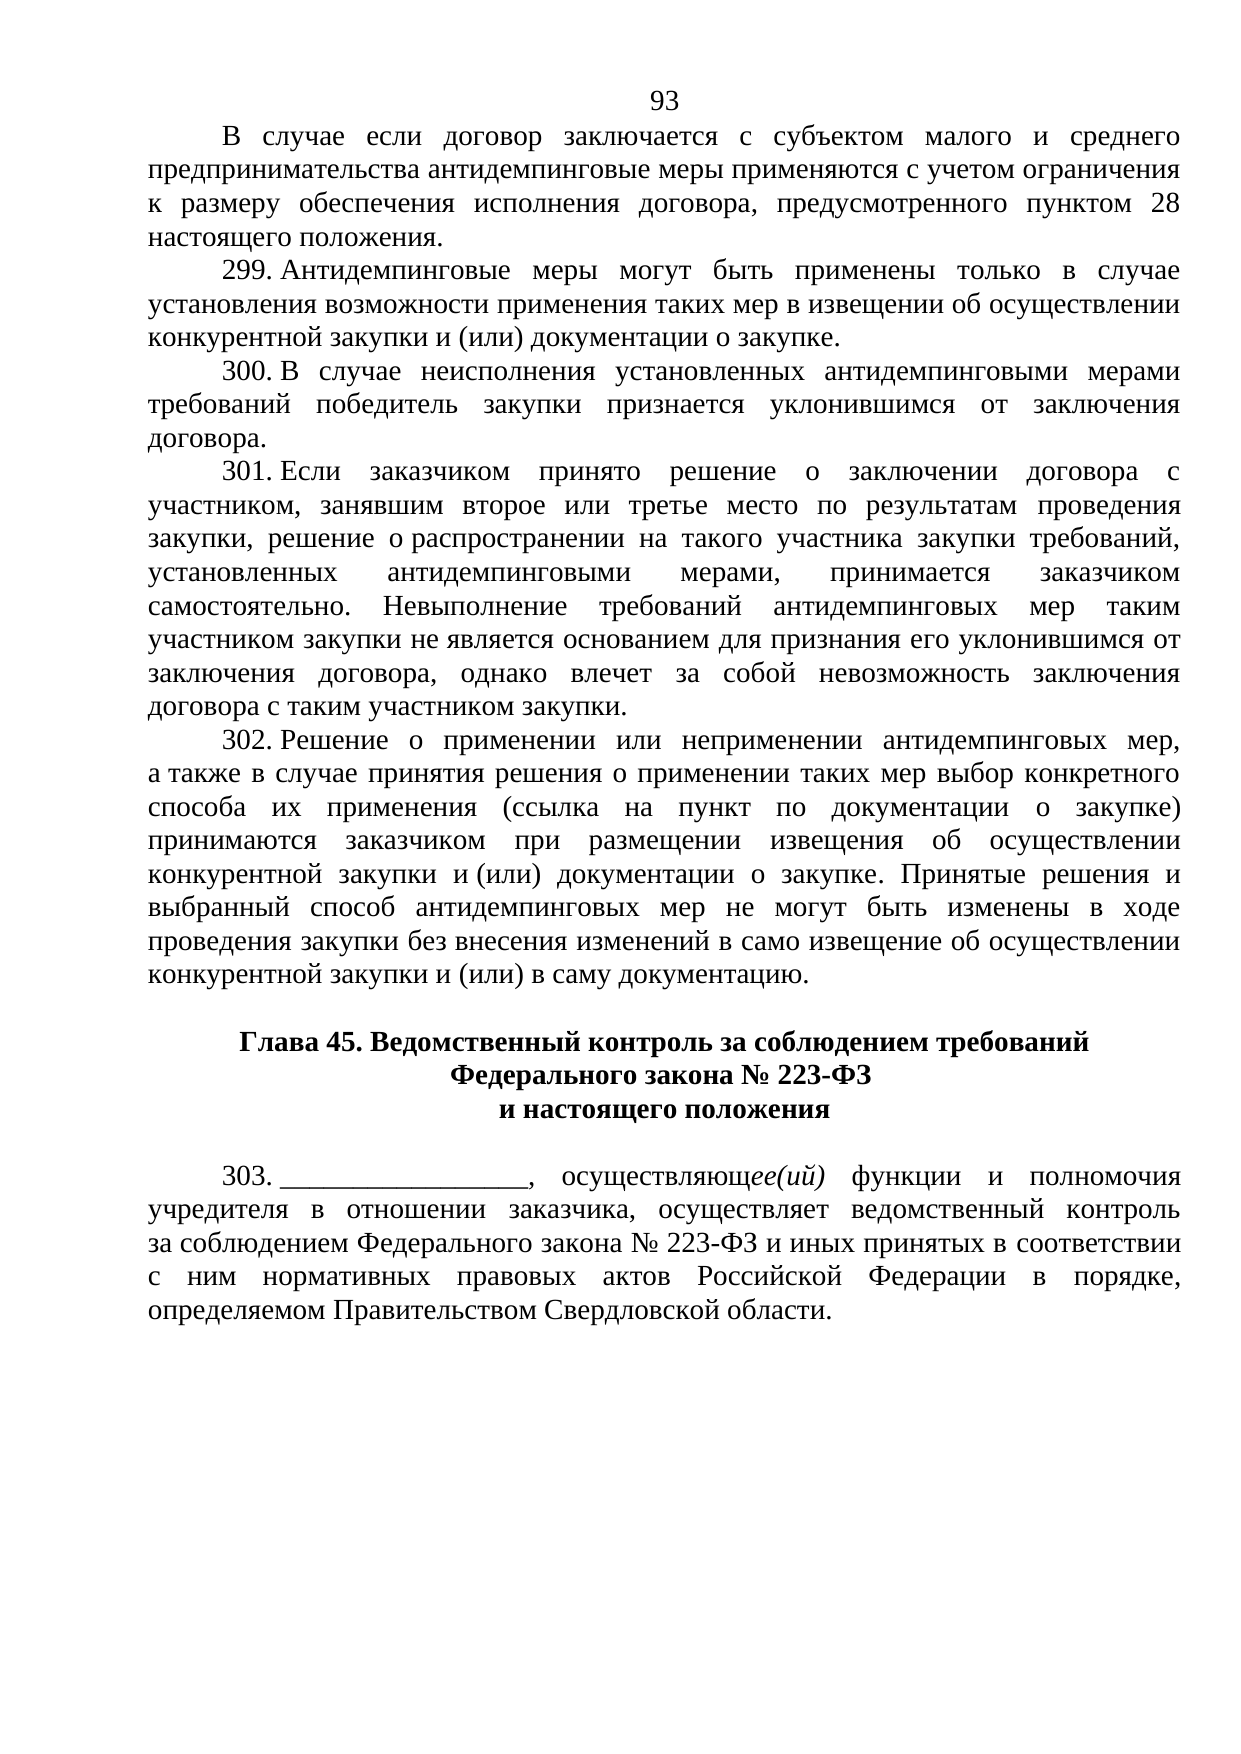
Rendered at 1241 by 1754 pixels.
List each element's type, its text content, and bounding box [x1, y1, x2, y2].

text 300. В случае неисполнения установленных антидемпинговыми мерами требований победитель закупки признается уклонившимся от заключения договора. [148, 353, 1181, 453]
text 301. Если заказчиком принято решение о заключении договора с участником, занявшим второе или третье место по результатам проведения закупки, решение о распространении на такого участника закупки требований, установленных антидемпинговыми мерами, принимается заказчиком самостоятельно. Невыполнение требований антидемпинговых мер таким участником закупки не является основанием для признания его уклонившимся от заключения договора, однако влечет за собой невозможность заключения договора с таким участником закупки. [148, 453, 1181, 722]
text и настоящего положения [148, 1091, 1181, 1124]
text 302. Решение о применении или неприменении антидемпинговых мер, а также в случае принятия решения о применении таких мер выбор конкретного способа их применения (ссылка на пункт по документации о закупке) принимаются заказчиком при размещении извещения об осуществлении конкурентной закупки и (или) документации о закупке. Принятые решения и выбранный способ антидемпинговых мер не могут быть изменены в ходе проведения закупки без внесения изменений в само извещение об осуществлении конкурентной закупки и (или) в саму документацию. [148, 722, 1181, 990]
text Глава 45. Ведомственный контроль за соблюдением требований [148, 1024, 1181, 1057]
text 303. _________________, осуществляющее(ий) функции и полномочия учредителя в отношении заказчика, осуществляет ведомственный контроль за соблюдением Федерального закона № 223-ФЗ и иных принятых в соответствии с ним нормативных правовых актов Российской Федерации в порядке, определяемом Правительством Свердловской области. [148, 1158, 1181, 1326]
text Федерального закона № 223-ФЗ [148, 1057, 1181, 1091]
text В случае если договор заключается с субъектом малого и среднего предпринимательства антидемпинговые меры применяются с учетом ограничения к размеру обеспечения исполнения договора, предусмотренного пунктом 28 настоящего положения. [148, 118, 1181, 252]
text 299. Антидемпинговые меры могут быть применены только в случае установления возможности применения таких мер в извещении об осуществлении конкурентной закупки и (или) документации о закупке. [148, 252, 1181, 353]
